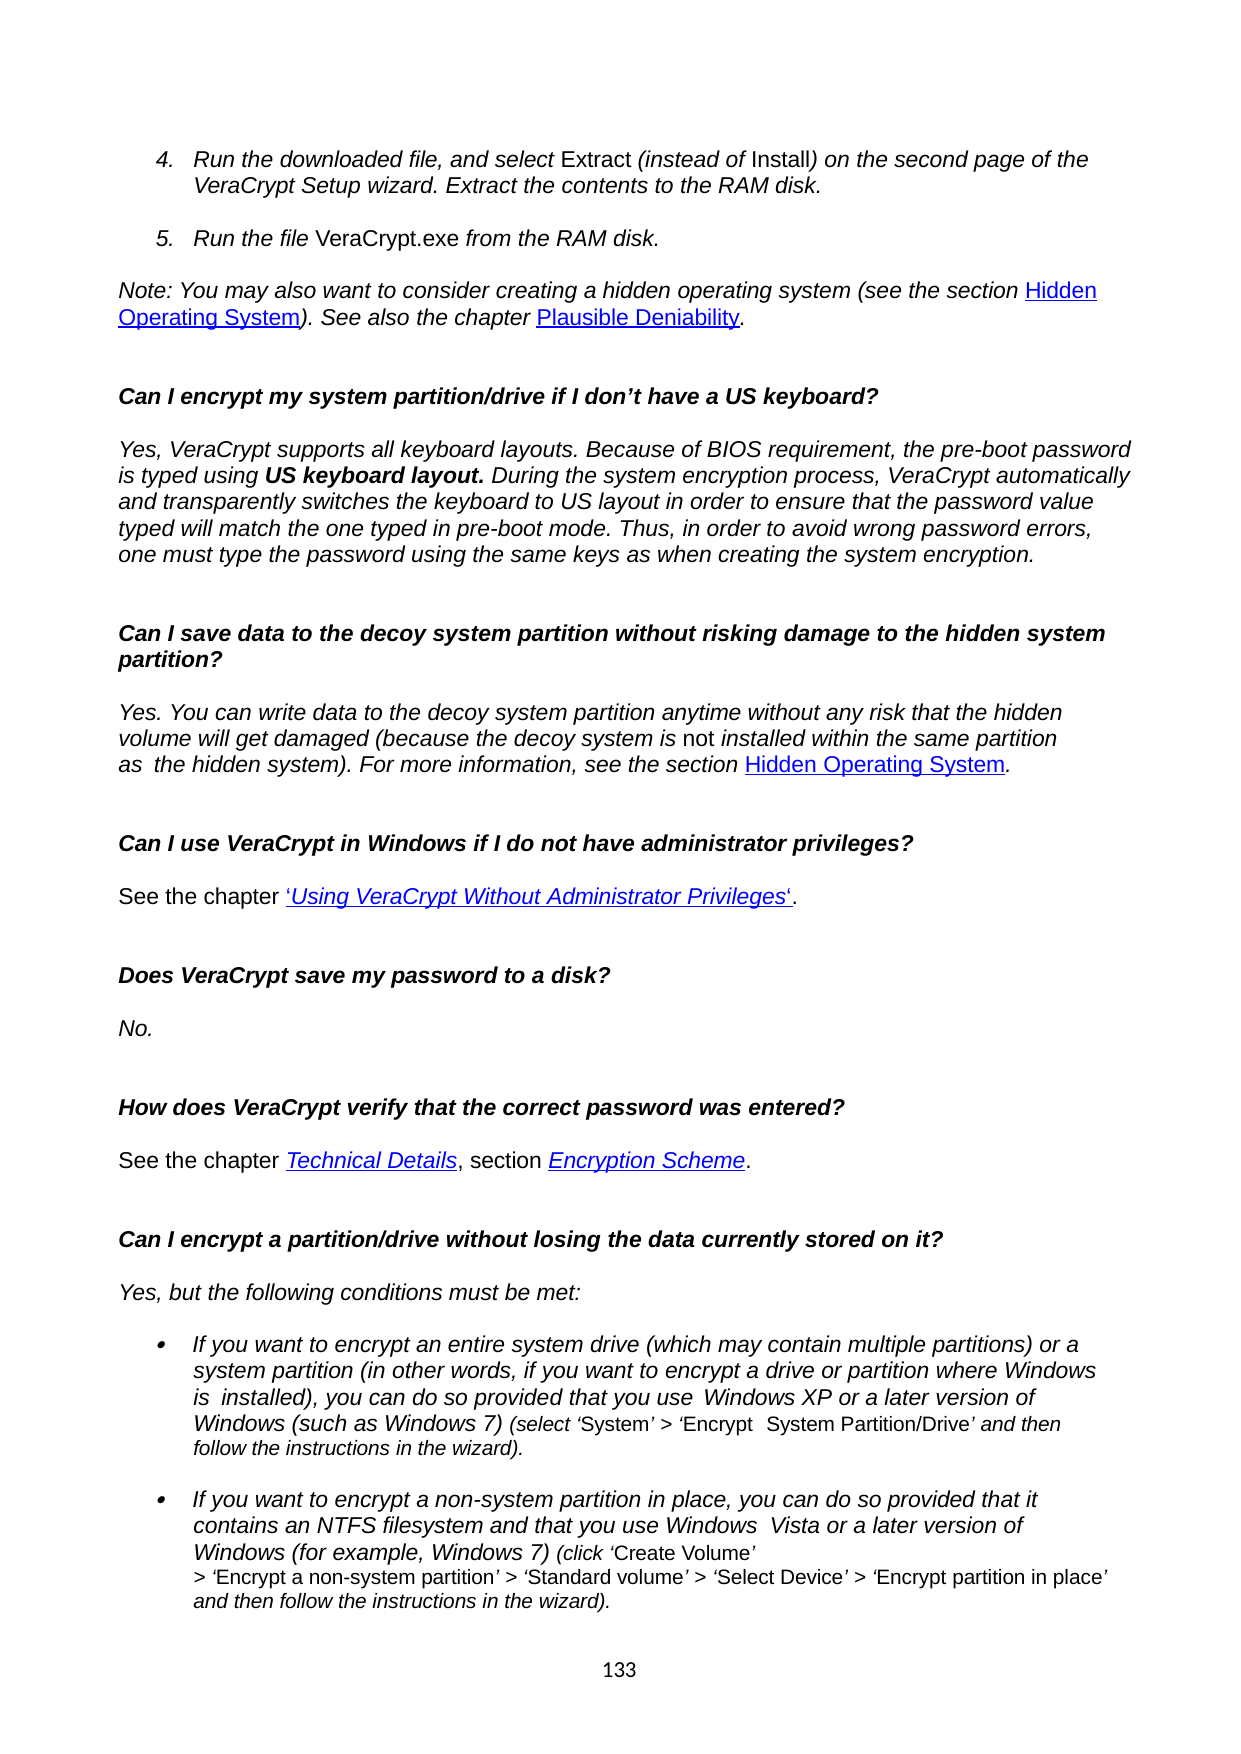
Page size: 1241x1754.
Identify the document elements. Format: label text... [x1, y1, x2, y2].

text > ‘Encrypt a non-system partition’ > ‘Standard volume’ > ‘Select Device’ > ‘Encrypt partition in place’ and then follow the instructions in the wizard). [193, 1565, 1115, 1613]
subtitle How does VeraCrypt verify that the correct password was entered? [118, 1094, 1132, 1121]
subtitle Can I encrypt a partition/drive without losing the data currently stored on it? [118, 1226, 1132, 1252]
subtitle Can I save data to the decoy system partition without risking damage to the hidden system partition? [118, 620, 1112, 673]
text Yes, but the following conditions must be met: [118, 1279, 1132, 1305]
text See the chapter ‘Using VeraCrypt Without Administrator Privileges‘. [118, 883, 1132, 909]
subtitle Can I use VeraCrypt in Windows if I do not have administrator privileges? [118, 830, 1132, 857]
text Yes. You can write data to the decoy system partition anytime without any risk that the hidden volume will get damaged (because the decoy system is not installed within the same partition as the hidden system). For more information, see the section Hidden Operating System. [118, 699, 1086, 777]
list If you want to encrypt an entire system drive (which may contain multiple partitions) or a system partition (in other words, if you want to encrypt a drive or partition where Windows is installed), you can do so provided that you use Windows XP or a later version of Windows (such as Windows 7) (select ‘System’ > ‘Encrypt System Partition/Drive’ and then follow the instructions in the wizard). [156, 1332, 1112, 1460]
list Run the downloaded file, and select Extract (instead of Install) on the second page of the VeraCrypt Setup wizard. Extract the contents to the RAM disk. [156, 146, 1093, 198]
subtitle Can I encrypt my system partition/drive if I don’t have a US keyboard? [118, 383, 1132, 409]
subtitle Does VeraCrypt save my password to a disk? [118, 962, 1132, 989]
text Note: You may also want to consider creating a hidden operating system (see the section Hidden Operating System). See also the chapter Plausible Deniability. [118, 277, 1109, 330]
list Run the file VeraCrypt.exe from the RAM disk. [156, 224, 1132, 251]
text No. [118, 1015, 1132, 1041]
text See the chapter Technical Details, section Encryption Scheme. [118, 1147, 1132, 1173]
list If you want to encrypt a non-system partition in place, you can do so provided that it contains an NTFS filesystem and that you use Windows Vista or a later version of Windows (for example, Windows 7) (click ‘Create Volume’ [156, 1487, 1120, 1565]
text Yes, VeraCrypt supports all keyboard layouts. Because of BIOS requirement, the pre-boot password is typed using US keyboard layout. During the system encryption process, VeraCrypt automatically and transparently switches the keyboard to US layout in order to ensure that the password value typed will match the one typed in pre-boot mode. Thus, in order to avoid wrong password errors, one must type the password using the same keys as when creating the system encryption. [118, 436, 1132, 567]
